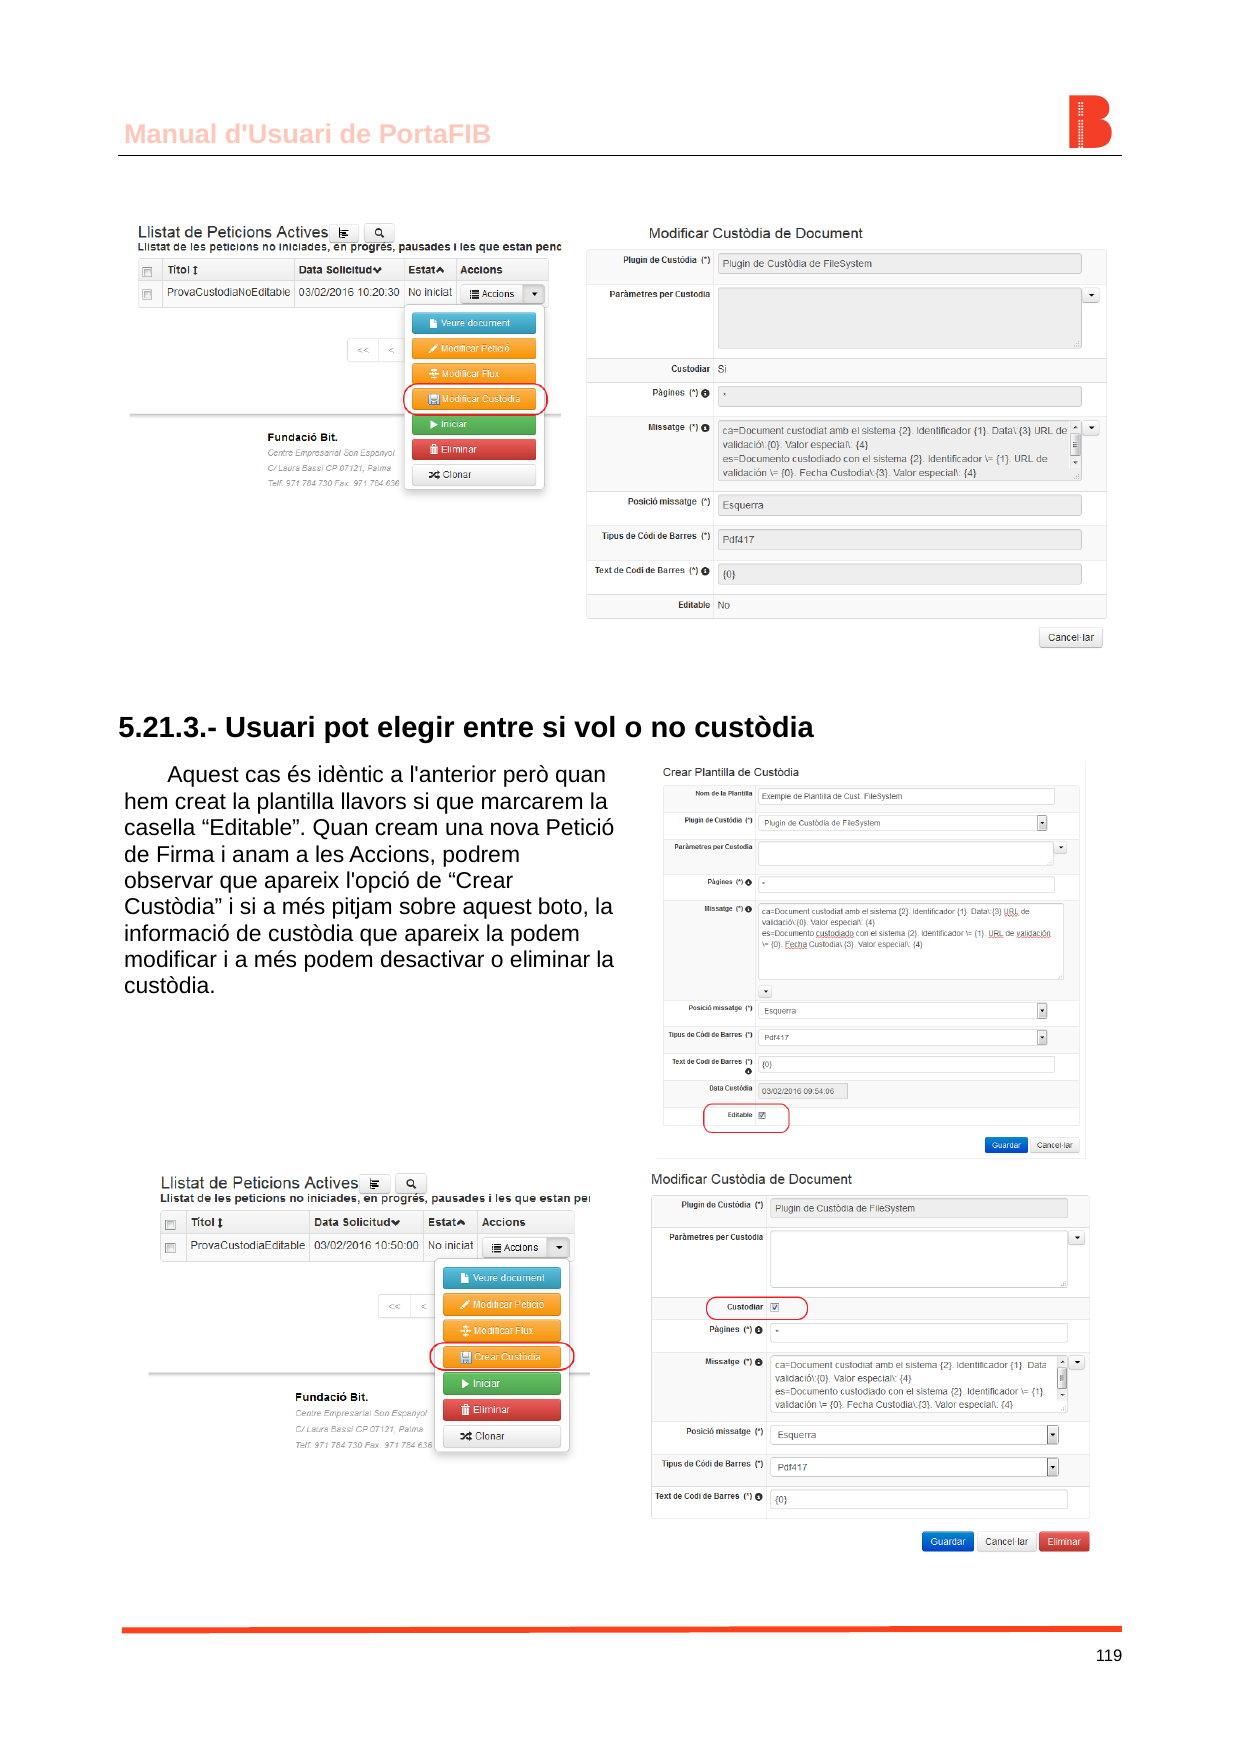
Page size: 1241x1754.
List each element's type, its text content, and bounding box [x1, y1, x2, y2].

picture [584, 221, 1111, 653]
picture [656, 761, 1086, 1159]
picture [129, 221, 562, 502]
table_header [573, 216, 1122, 658]
table_cell [118, 1170, 620, 1588]
table_header [118, 216, 572, 658]
table_header [620, 756, 1122, 1164]
subtitle Usuari pot elegir entre si vol o no custòdia [118, 710, 1122, 743]
table_cell [620, 1170, 1122, 1588]
table_cell [118, 1164, 620, 1169]
picture [1063, 94, 1117, 150]
table_cell [620, 1164, 1122, 1169]
picture [148, 1169, 590, 1471]
table_header Aquest cas és idèntic a l'anterior però quan hem creat la plantilla llavors si que marcarem la casella “Editable”. Quan cream una nova Petició de Firma i anam a les Accions, podrem observar que apareix l'opció de “Crear Custòdia” i si a més pitjam sobre aquest boto, la informació de custòdia que apareix la podem modificar i a més podem desactivar o eliminar la custòdia. [118, 756, 620, 1164]
picture [649, 1169, 1093, 1557]
